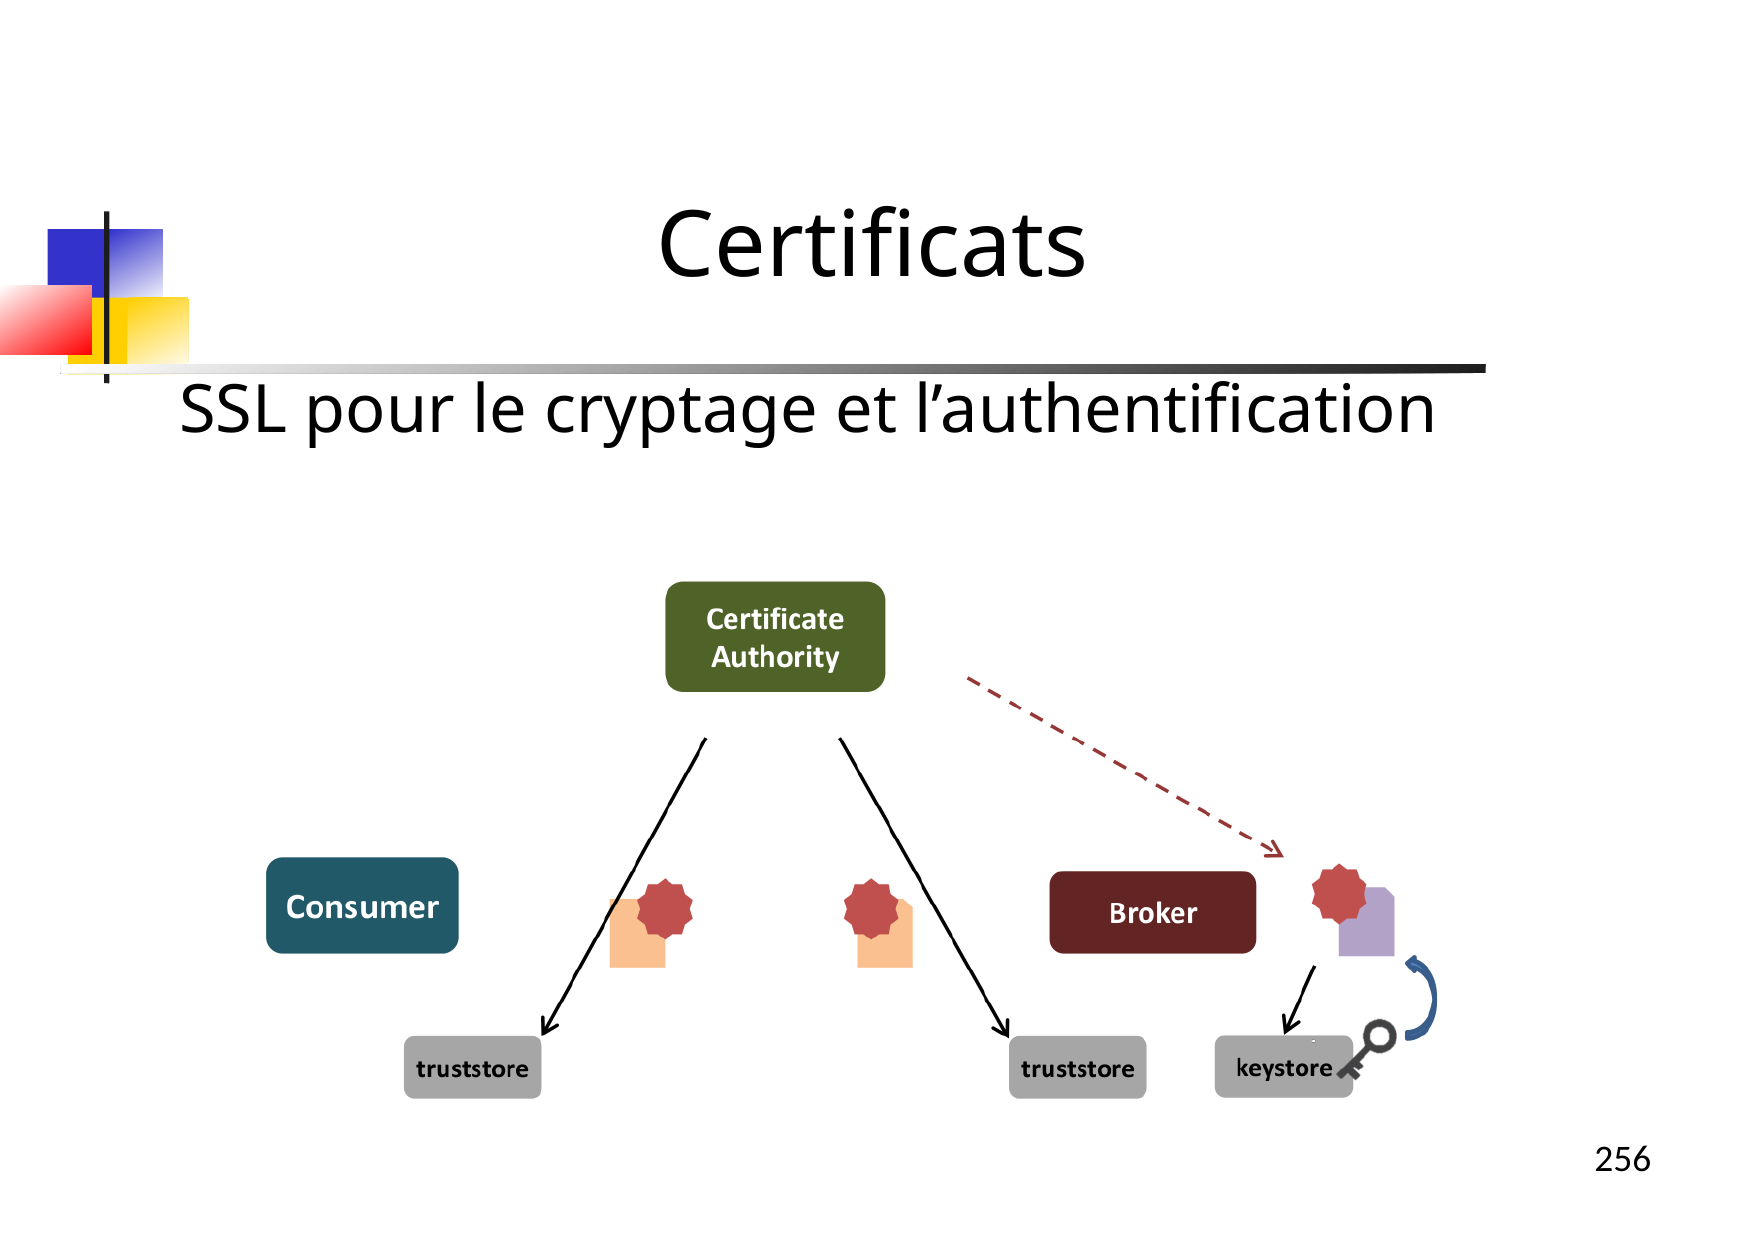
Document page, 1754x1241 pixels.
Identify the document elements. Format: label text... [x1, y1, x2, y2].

title Certificats [179, 139, 1567, 351]
list SSL pour le cryptage et l’authentification [179, 371, 1567, 1091]
picture [224, 543, 1460, 1167]
